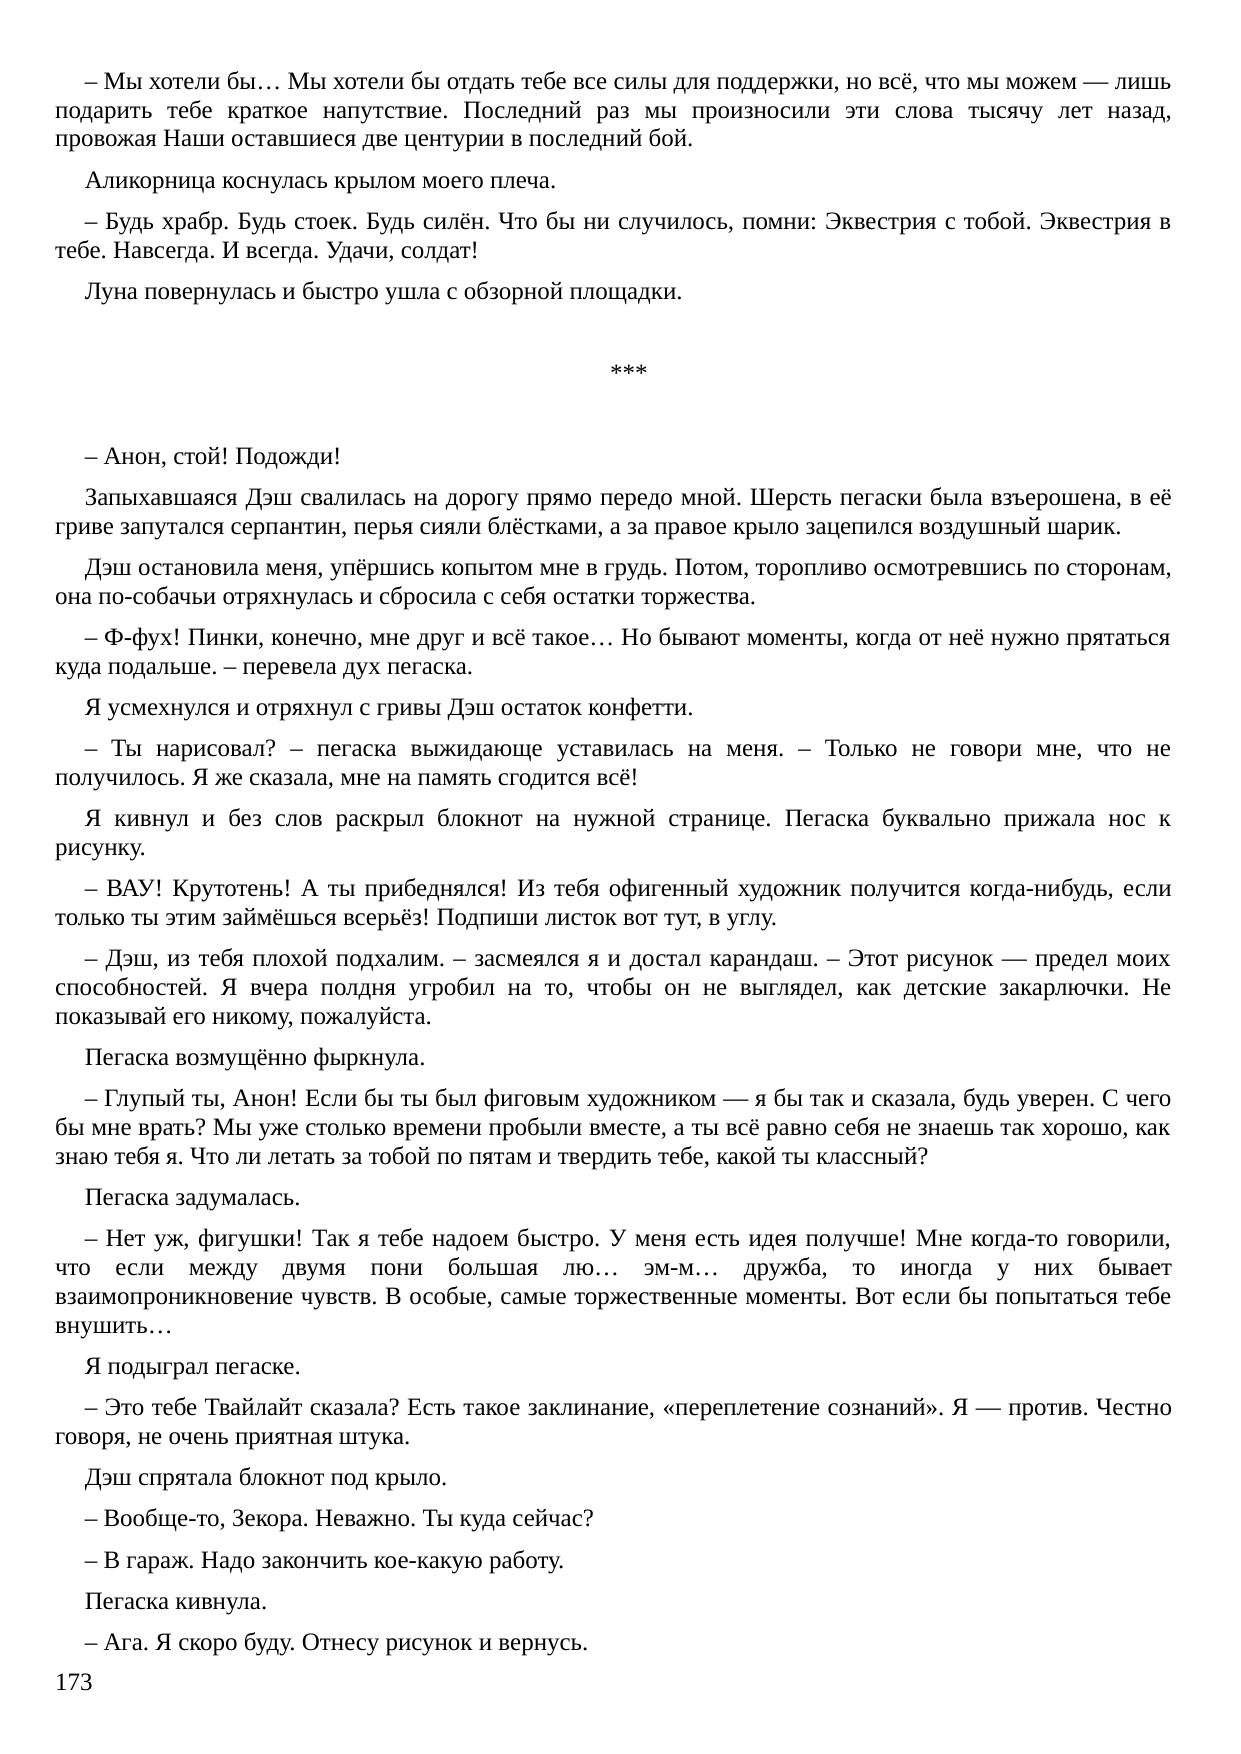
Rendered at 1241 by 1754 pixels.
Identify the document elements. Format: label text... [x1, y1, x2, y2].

text – Анон, стой! Подожди! [55, 441, 1173, 470]
text – Глупый ты, Анон! Если бы ты был фиговым художником — я бы так и сказала, будь уверен. С чего бы мне врать? Мы уже столько времени пробыли вместе, а ты всё равно себя не знаешь так хорошо, как знаю тебя я. Что ли летать за тобой по пятам и твердить тебе, какой ты классный? [55, 1083, 1173, 1170]
text Пегаска задумалась. [55, 1182, 1173, 1211]
text – Нет уж, фигушки! Так я тебе надоем быстро. У меня есть идея получше! Мне когда-то говорили, что если между двумя пони большая лю… эм-м… дружба, то иногда у них бывает взаимопроникновение чувств. В особые, самые торжественные моменты. Вот если бы попытаться тебе внушить… [55, 1223, 1173, 1338]
text Аликорница коснулась крылом моего плеча. [55, 165, 1173, 193]
text – Будь храбр. Будь стоек. Будь силён. Что бы ни случилось, помни: Эквестрия с тобой. Эквестрия в тебе. Навсегда. И всегда. Удачи, солдат! [55, 206, 1173, 263]
text – В гараж. Надо закончить кое-какую работу. [55, 1545, 1173, 1573]
text – Дэш, из тебя плохой подхалим. – засмеялся я и достал карандаш. – Этот рисунок — предел моих способностей. Я вчера полдня угробил на то, чтобы он не выглядел, как детские закарлючки. Не показывай его никому, пожалуйста. [55, 943, 1173, 1030]
text Я подыграл пегаске. [55, 1351, 1173, 1380]
text Дэш спрятала блокнот под крыло. [55, 1462, 1173, 1491]
text – Ага. Я скоро буду. Отнесу рисунок и вернусь. [55, 1627, 1173, 1656]
text – ВАУ! Крутотень! А ты прибеднялся! Из тебя офигенный художник получится когда-нибудь, если только ты этим займёшься всерьёз! Подпиши листок вот тут, в углу. [55, 873, 1173, 931]
text – Это тебе Твайлайт сказала? Есть такое заклинание, «переплетение сознаний». Я — против. Честно говоря, не очень приятная штука. [55, 1392, 1173, 1450]
text – Ты нарисовал? – пегаска выжидающе уставилась на меня. – Только не говори мне, что не получилось. Я же сказала, мне на память сгодится всё! [55, 733, 1173, 791]
text *** [55, 358, 1173, 387]
text Пегаска кивнула. [55, 1586, 1173, 1615]
text – Вообще-то, Зекора. Неважно. Ты куда сейчас? [55, 1503, 1173, 1532]
text Пегаска возмущённо фыркнула. [55, 1042, 1173, 1071]
text Я кивнул и без слов раскрыл блокнот на нужной странице. Пегаска буквально прижала нос к рисунку. [55, 803, 1173, 861]
text Я усмехнулся и отряхнул с гривы Дэш остаток конфетти. [55, 692, 1173, 721]
text Запыхавшаяся Дэш свалилась на дорогу прямо передо мной. Шерсть пегаски была взъерошена, в её гриве запутался серпантин, перья сияли блёстками, а за правое крыло зацепился воздушный шарик. [55, 482, 1173, 540]
text – Мы хотели бы… Мы хотели бы отдать тебе все силы для поддержки, но всё, что мы можем — лишь подарить тебе краткое напутствие. Последний раз мы произносили эти слова тысячу лет назад, провожая Наши оставшиеся две центурии в последний бой. [55, 66, 1173, 152]
text Дэш остановила меня, упёршись копытом мне в грудь. Потом, торопливо осмотревшись по сторонам, она по-собачьи отряхнулась и сбросила с себя остатки торжества. [55, 552, 1173, 610]
text – Ф-фух! Пинки, конечно, мне друг и всё такое… Но бывают моменты, когда от неё нужно прятаться куда подальше. – перевела дух пегаска. [55, 622, 1173, 680]
text Луна повернулась и быстро ушла с обзорной площадки. [55, 276, 1173, 305]
